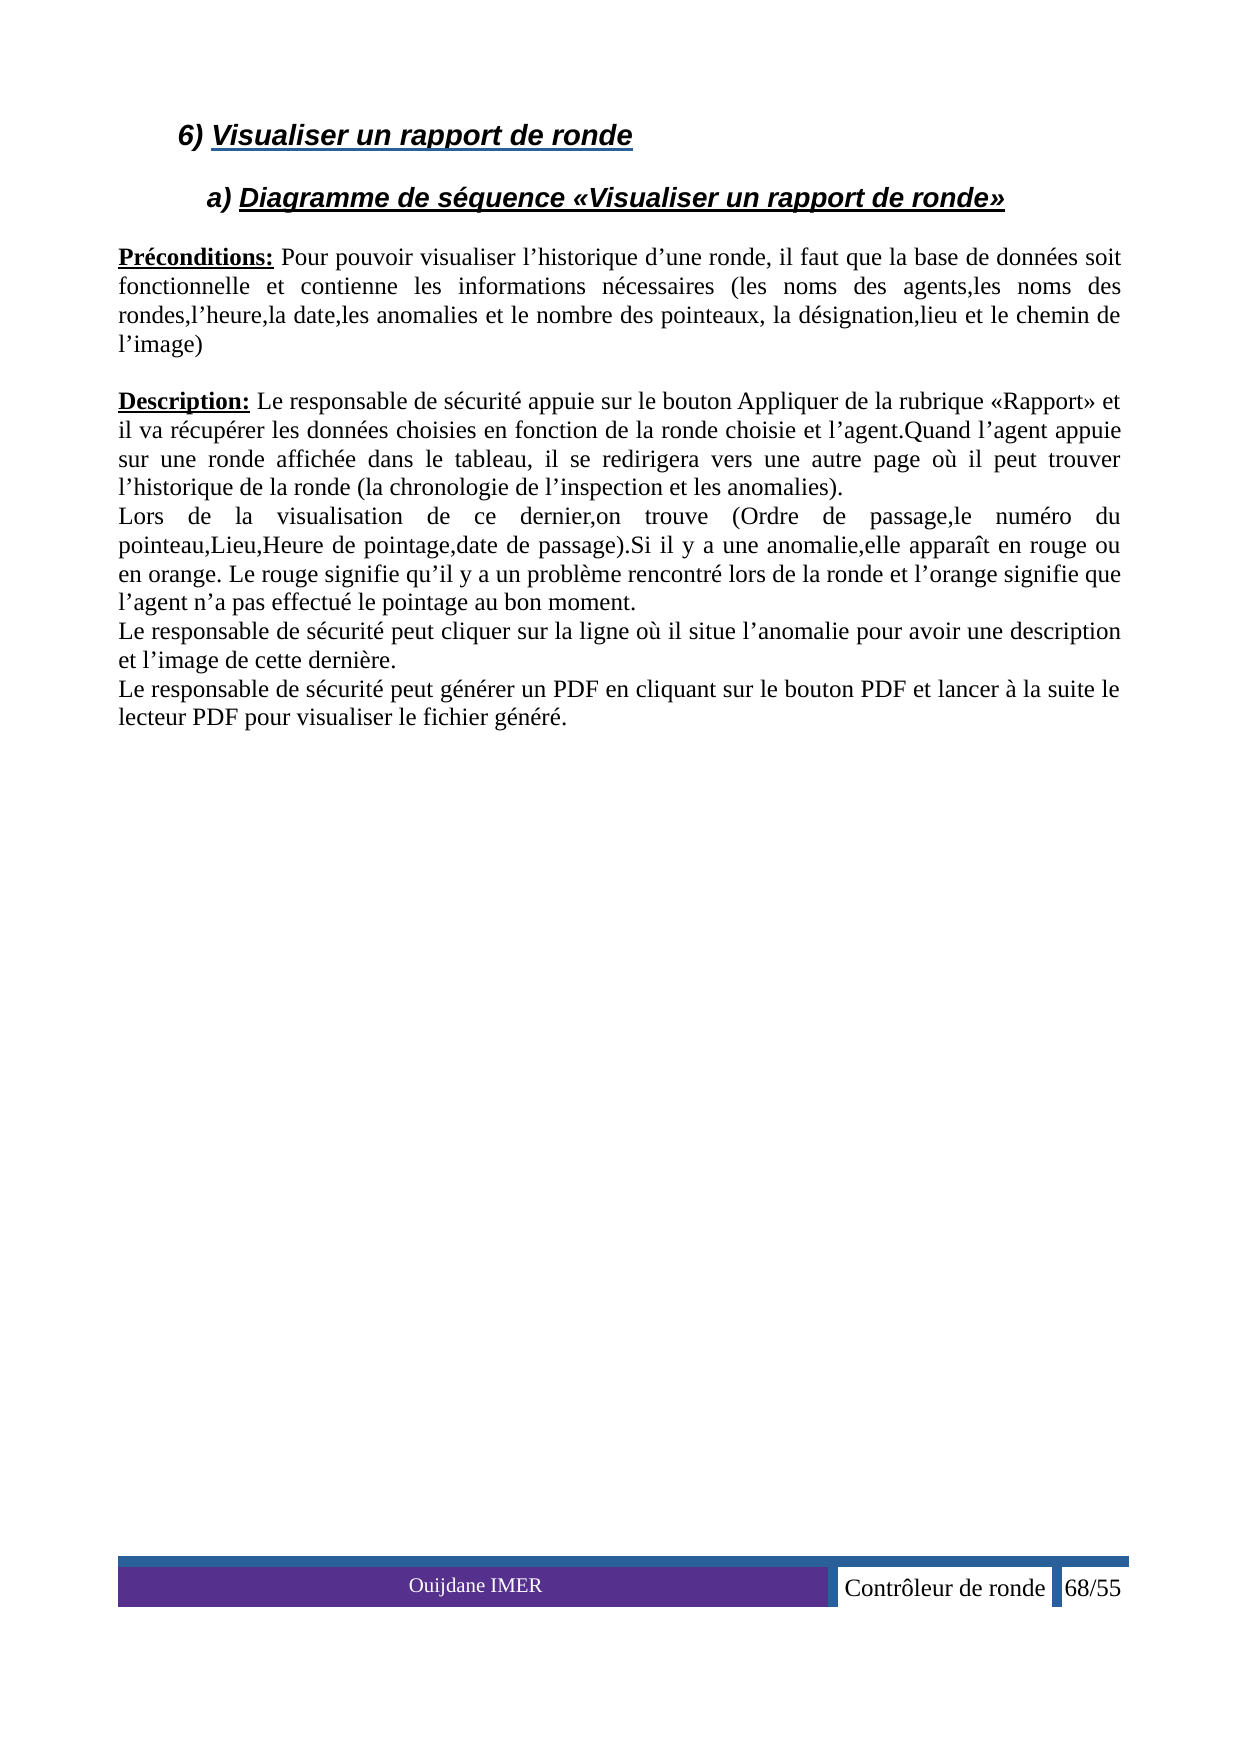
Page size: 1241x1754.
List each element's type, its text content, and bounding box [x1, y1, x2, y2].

text Préconditions: Pour pouvoir visualiser l’historique d’une ronde, il faut que la base de données soit fonctionnelle et contienne les informations nécessaires (les noms des agents,les noms des rondes,l’heure,la date,les anomalies et le nombre des pointeaux, la désignation,lieu et le chemin de l’image) [118, 242, 1122, 357]
text Lors de la visualisation de ce dernier,on trouve (Ordre de passage,le numéro du pointeau,Lieu,Heure de pointage,date de passage).Si il y a une anomalie,elle apparaît en rouge ou en orange. Le rouge signifie qu’il y a un problème rencontré lors de la ronde et l’orange signifie que l’agent n’a pas effectué le pointage au bon moment. [118, 501, 1122, 616]
subtitle Visualiser un rapport de ronde [118, 118, 1122, 152]
text Description: Le responsable de sécurité appuie sur le bouton Appliquer de la rubrique «Rapport» et il va récupérer les données choisies en fonction de la ronde choisie et l’agent.Quand l’agent appuie sur une ronde affichée dans le tableau, il se redirigera vers une autre page où il peut trouver l’historique de la ronde (la chronologie de l’inspection et les anomalies). [118, 386, 1122, 501]
text Le responsable de sécurité peut générer un PDF en cliquant sur le bouton PDF et lancer à la suite le lecteur PDF pour visualiser le fichier généré. [118, 674, 1122, 731]
subtitle Diagramme de séquence «Visualiser un rapport de ronde» [118, 181, 1122, 213]
text Le responsable de sécurité peut cliquer sur la ligne où il situe l’anomalie pour avoir une description et l’image de cette dernière. [118, 616, 1122, 674]
